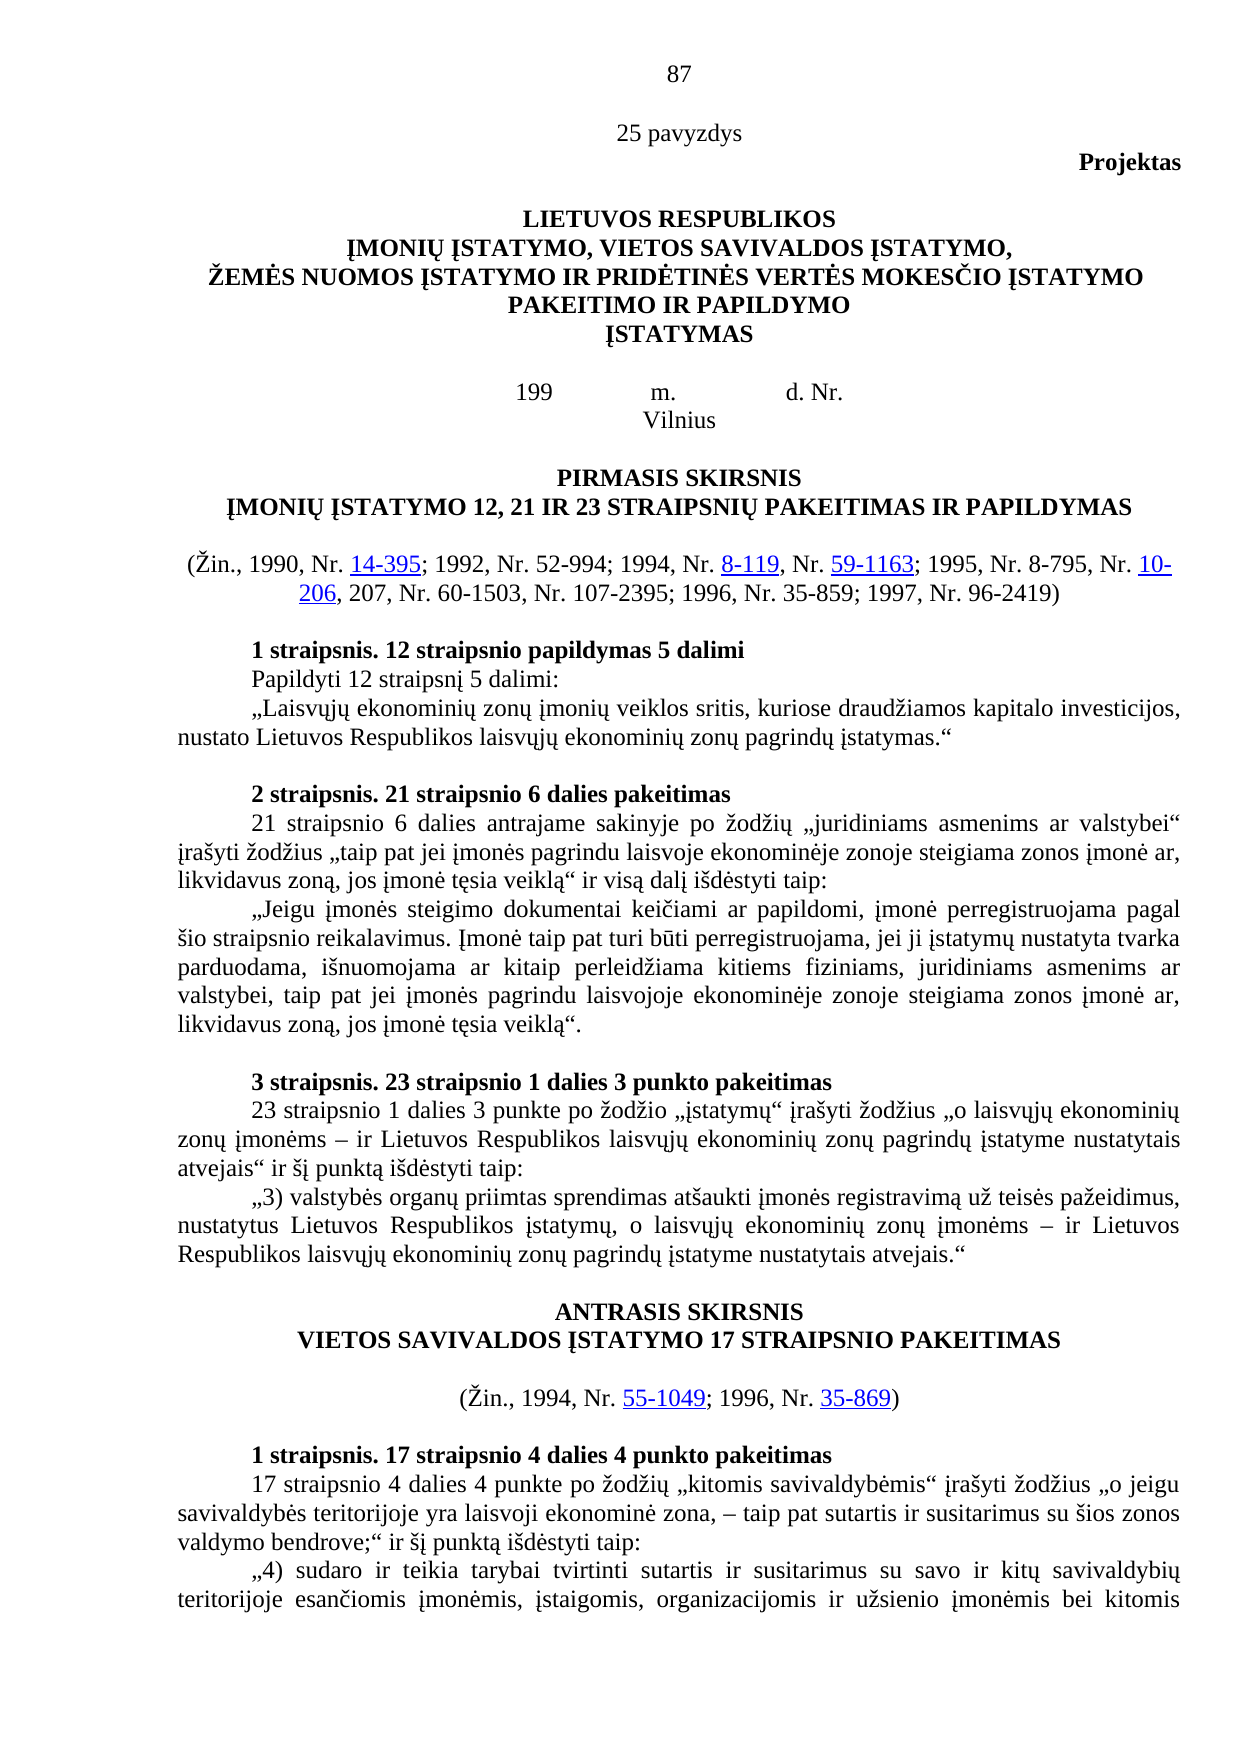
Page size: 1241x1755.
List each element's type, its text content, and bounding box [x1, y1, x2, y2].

text 1 straipsnis. 17 straipsnio 4 dalies 4 punkto pakeitimas [177, 1441, 1181, 1469]
text (Žin., 1994, Nr. 55-1049; 1996, Nr. 35-869) [177, 1383, 1181, 1412]
text PAKEITIMO IR PAPILDYMO [177, 291, 1181, 319]
text įMONIŲ įSTATYMO, VIETOS SAvIVALDOS įSTATYMO, [177, 233, 1181, 262]
text LIETUVOS RESPUBLIKOS [177, 204, 1181, 233]
text ŽEMėS NUOMOS įSTATYMO IR PRIDėTINėS VERTėS MOKESČIO įSTATYMO [177, 262, 1181, 291]
text 23 straipsnio 1 dalies 3 punkte po žodžio „įstatymų“ įrašyti žodžius „o laisvųjų ekonominių zonų įmonėms – ir Lietuvos Respublikos laisvųjų ekonominių zonų pagrindų įstatyme nustatytais atvejais“ ir šį punktą išdėstyti taip: [177, 1096, 1181, 1182]
text (Žin., 1990, Nr. 14-395; 1992, Nr. 52-994; 1994, Nr. 8-119, Nr. 59-1163; 1995, Nr. 8-795, Nr. 10-206, 207, Nr. 60-1503, Nr. 107-2395; 1996, Nr. 35-859; 1997, Nr. 96-2419) [177, 549, 1181, 607]
text „3) valstybės organų priimtas sprendimas atšaukti įmonės registravimą už teisės pažeidimus, nustatytus Lietuvos Respublikos įstatymų, o laisvųjų ekonominių zonų įmonėms – ir Lietuvos Respublikos laisvųjų ekonominių zonų pagrindų įstatyme nustatytais atvejais.“ [177, 1182, 1181, 1268]
text 17 straipsnio 4 dalies 4 punkte po žodžių „kitomis savivaldybėmis“ įrašyti žodžius „o jeigu savivaldybės teritorijoje yra laisvoji ekonominė zona, – taip pat sutartis ir susitarimus su šios zonos valdymo bendrove;“ ir šį punktą išdėstyti taip: [177, 1469, 1181, 1556]
text 199 m. d. Nr. [177, 377, 1181, 406]
text Antrasis skirsnis [177, 1297, 1181, 1326]
text 2 straipsnis. 21 straipsnio 6 dalies pakeitimas [177, 779, 1181, 808]
text Papildyti 12 straipsnį 5 dalimi: [177, 664, 1181, 693]
text Pirmasis skirsnis [177, 463, 1181, 492]
text 3 straipsnis. 23 straipsnio 1 dalies 3 punkto pakeitimas [177, 1067, 1181, 1096]
text VIETOS SAVIVALDOS ĮSTATYMO 17 STRAIPSNIO PAKEITIMAS [177, 1326, 1181, 1354]
text 1 straipsnis. 12 straipsnio papildymas 5 dalimi [177, 636, 1181, 664]
text 21 straipsnio 6 dalies antrajame sakinyje po žodžių „juridiniams asmenims ar valstybei“ įrašyti žodžius „taip pat jei įmonės pagrindu laisvoje ekonominėje zonoje steigiama zonos įmonė ar, likvidavus zoną, jos įmonė tęsia veiklą“ ir visą dalį išdėstyti taip: [177, 808, 1181, 894]
text Projektas [177, 147, 1181, 176]
text įmoniŲ įstatymo 12, 21 ir 23 straipsniŲ pakeitimas ir papildymas [177, 492, 1181, 521]
text Vilnius [177, 406, 1181, 434]
text „Laisvųjų ekonominių zonų įmonių veiklos sritis, kuriose draudžiamos kapitalo investicijos, nustato Lietuvos Respublikos laisvųjų ekonominių zonų pagrindų įstatymas.“ [177, 693, 1181, 751]
text „Jeigu įmonės steigimo dokumentai keičiami ar papildomi, įmonė perregistruojama pagal šio straipsnio reikalavimus. Įmonė taip pat turi būti perregistruojama, jei ji įstatymų nustatyta tvarka parduodama, išnuomojama ar kitaip perleidžiama kitiems fiziniams, juridiniams asmenims ar valstybei, taip pat jei įmonės pagrindu laisvojoje ekonominėje zonoje steigiama zonos įmonė ar, likvidavus zoną, jos įmonė tęsia veiklą“. [177, 894, 1181, 1038]
text 25 pavyzdys [177, 118, 1181, 147]
text įSTATYMAS [177, 319, 1181, 348]
text „4) sudaro ir teikia tarybai tvirtinti sutartis ir susitarimus su savo ir kitų savivaldybių teritorijoje esančiomis įmonėmis, įstaigomis, organizacijomis ir užsienio įmonėmis bei kitomis [177, 1556, 1181, 1613]
